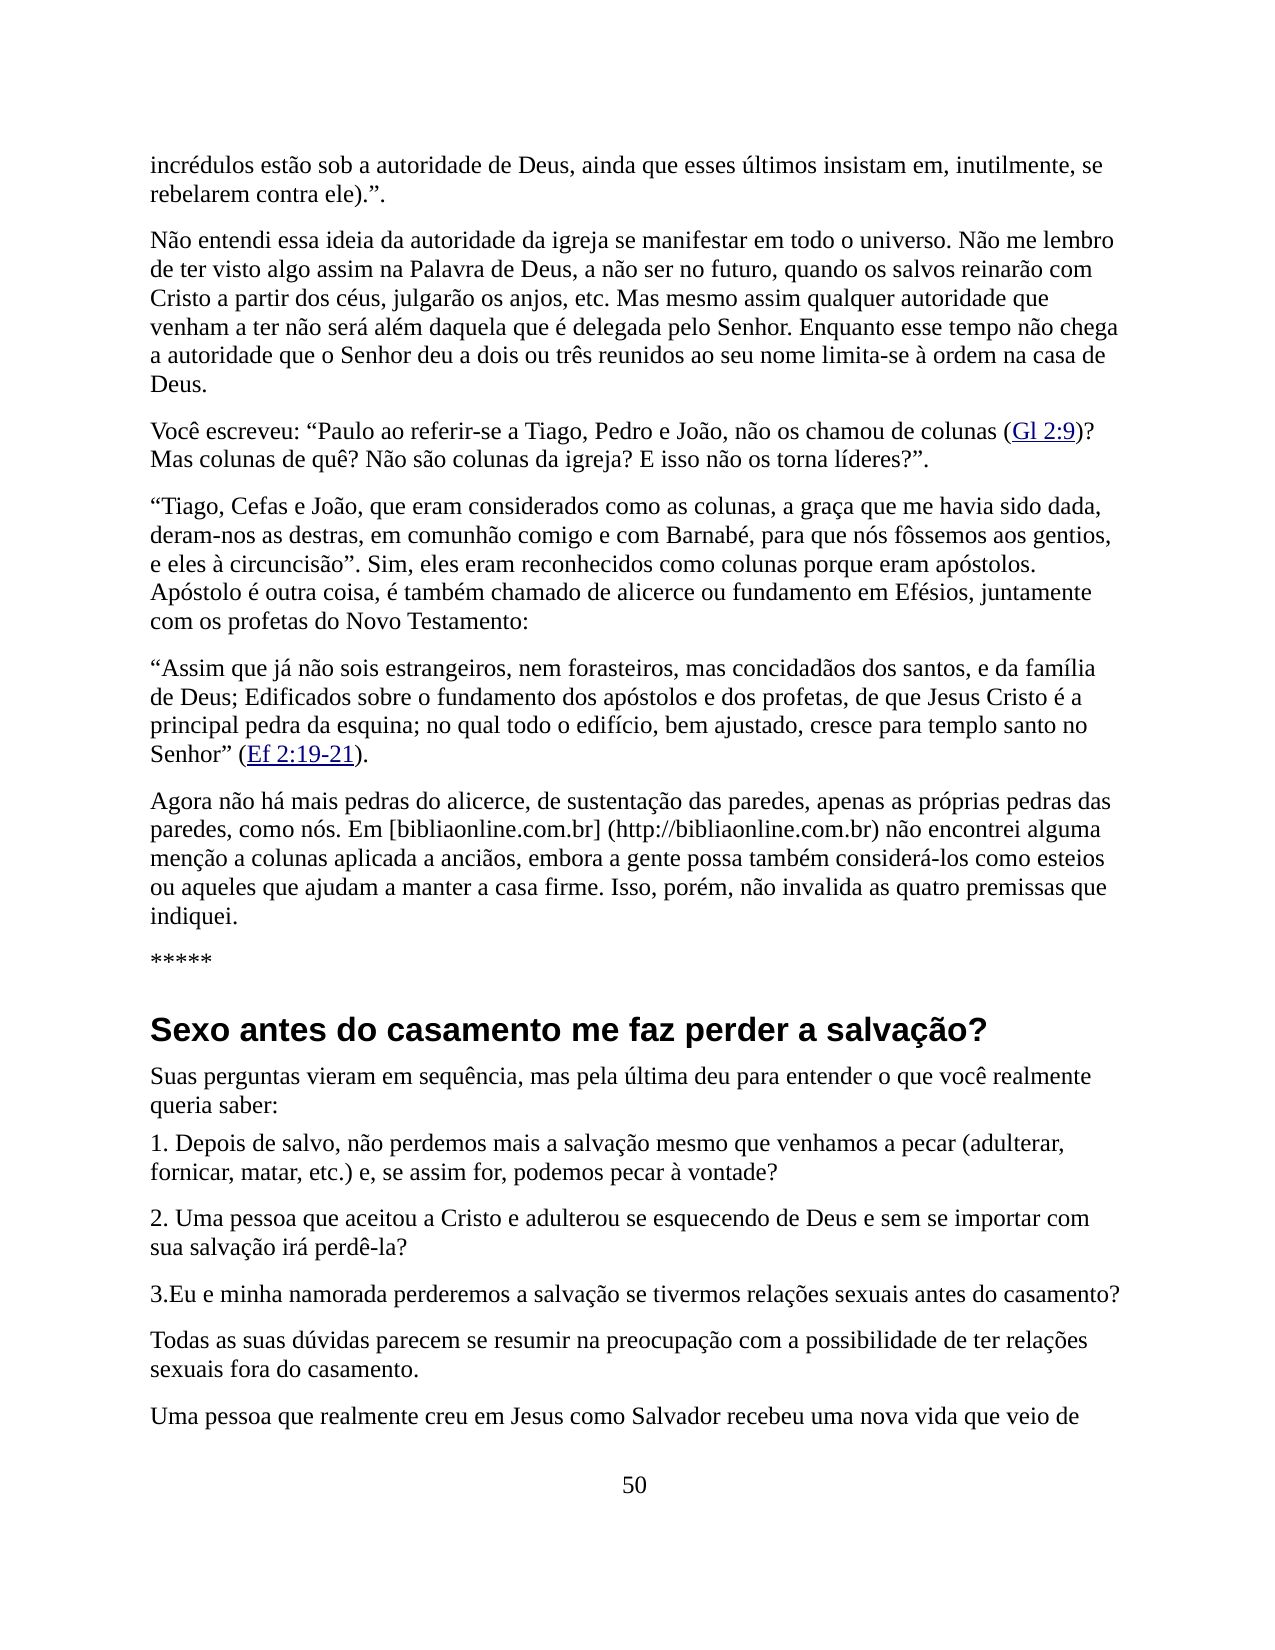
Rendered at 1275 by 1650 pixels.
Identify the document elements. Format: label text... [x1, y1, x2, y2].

text ***** [150, 947, 1125, 976]
text Agora não há mais pedras do alicerce, de sustentação das paredes, apenas as próprias pedras das paredes, como nós. Em [bibliaonline.com.br] (http://bibliaonline.com.br) não encontrei alguma menção a colunas aplicada a anciãos, embora a gente possa também considerá-los como esteios ou aqueles que ajudam a manter a casa firme. Isso, porém, não invalida as quatro premissas que indiquei. [150, 786, 1125, 929]
text Não entendi essa ideia da autoridade da igreja se manifestar em todo o universo. Não me lembro de ter visto algo assim na Palavra de Deus, a não ser no futuro, quando os salvos reinarão com Cristo a partir dos céus, julgarão os anjos, etc. Mas mesmo assim qualquer autoridade que venham a ter não será além daquela que é delegada pelo Senhor. Enquanto esse tempo não chega a autoridade que o Senhor deu a dois ou três reunidos ao seu nome limita-se à ordem na casa de Deus. [150, 225, 1125, 398]
text Todas as suas dúvidas parecem se resumir na preocupação com a possibilidade de ter relações sexuais fora do casamento. [150, 1325, 1125, 1383]
subtitle Sexo antes do casamento me faz perder a salvação? [150, 1010, 1125, 1049]
text ​2. Uma pessoa que aceitou a Cristo e adulterou se esquecendo de Deus e sem se importar com sua salvação irá perdê-la? [150, 1203, 1125, 1261]
text incrédulos estão sob a autoridade de Deus, ainda que esses últimos insistam em, inutilmente, se rebelarem contra ele).”. [150, 150, 1125, 207]
text Suas perguntas vieram em sequência, mas pela última deu para entender o que você realmente queria saber: [150, 1061, 1125, 1119]
text Você escreveu: “Paulo ao referir-se a Tiago, Pedro e João, não os chamou de colunas (Gl 2:9)? Mas colunas de quê? Não são colunas da igreja? E isso não os torna líderes?”. [150, 416, 1125, 473]
text “Assim que já não sois estrangeiros, nem forasteiros, mas concidadãos dos santos, e da família de Deus; Edificados sobre o fundamento dos apóstolos e dos profetas, de que Jesus Cristo é a principal pedra da esquina; no qual todo o edifício, bem ajustado, cresce para templo santo no Senhor” (Ef 2:19-21). [150, 653, 1125, 768]
text “Tiago, Cefas e João, que eram considerados como as colunas, a graça que me havia sido dada, deram-nos as destras, em comunhão comigo e com Barnabé, para que nós fôssemos aos gentios, e eles à circuncisão”. Sim, eles eram reconhecidos como colunas porque eram apóstolos. Apóstolo é outra coisa, é também chamado de alicerce ou fundamento em Efésios, juntamente com os profetas do Novo Testamento: [150, 491, 1125, 635]
text Uma pessoa que realmente creu em Jesus como Salvador recebeu uma nova vida que veio de [150, 1401, 1125, 1429]
text 3.Eu e minha namorada perderemos a salvação se tivermos relações sexuais antes do casamento? [150, 1279, 1125, 1307]
text ​1. Depois de salvo, não perdemos mais a salvação mesmo que venhamos a pecar (adulterar, fornicar, matar, etc.) e, se assim for, podemos pecar à vontade? [150, 1128, 1125, 1185]
